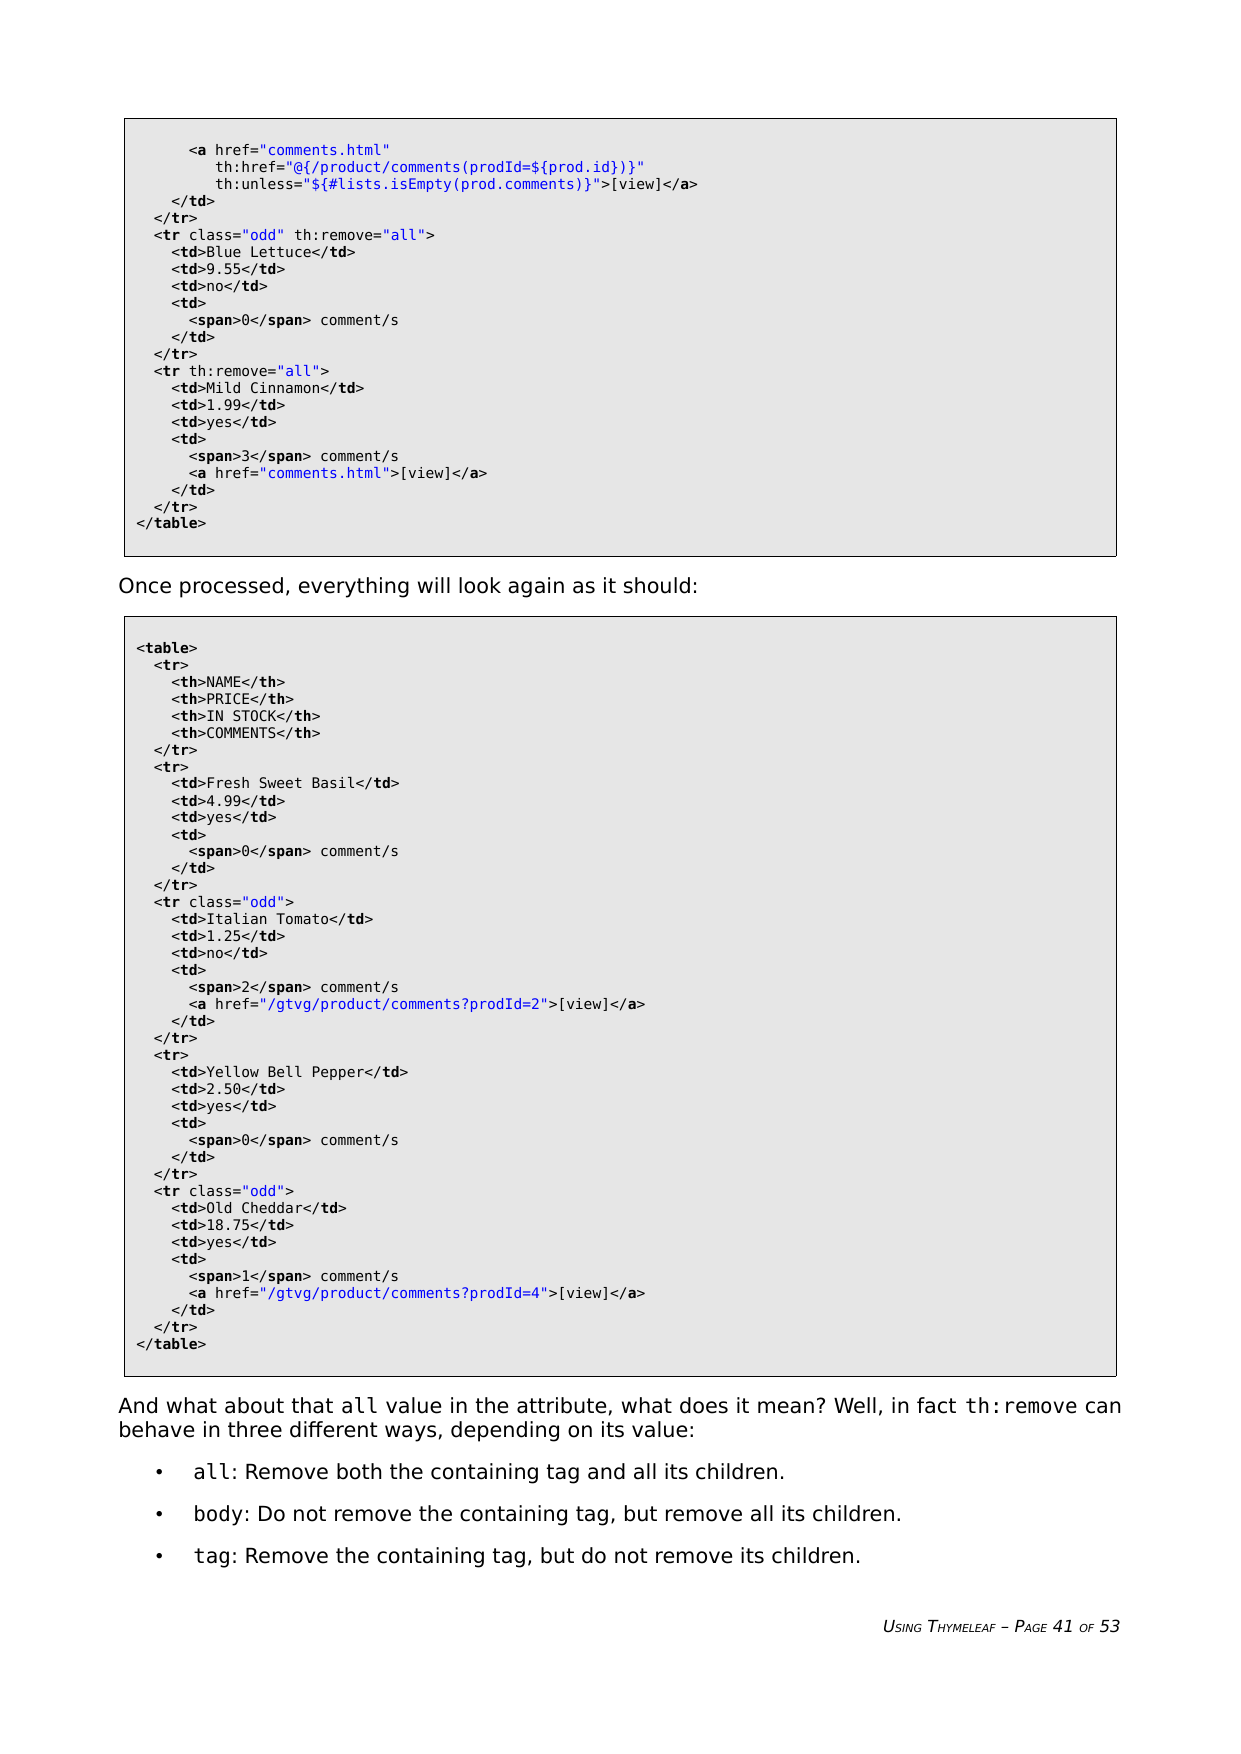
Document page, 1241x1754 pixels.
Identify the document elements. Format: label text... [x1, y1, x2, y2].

text <a href="comments.html" th:href="@{/product/comments(prodId=${prod.id})}" th:unless="${#lists.isEmpty(prod.comments)}">[view]</a> </td> </tr> <tr class="odd" th:remove="all"> <td>Blue Lettuce</td> <td>9.55</td> <td>no</td> <td> <span>0</span> comment/s </td> </tr> <tr th:remove="all"> <td>Mild Cinnamon</td> <td>1.99</td> <td>yes</td> <td> <span>3</span> comment/s <a href="comments.html">[view]</a> </td> </tr> </table> [125, 119, 1116, 556]
list body: Do not remove the containing tag, but remove all its children. [156, 1502, 1122, 1527]
list tag: Remove the containing tag, but do not remove its children. [156, 1544, 1122, 1569]
text Once processed, everything will look again as it should: [118, 574, 1122, 598]
text And what about that all value in the attribute, what does it mean? Well, in fact th:remove can behave in three different ways, depending on its value: [118, 1394, 1122, 1443]
text <table> <tr> <th>NAME</th> <th>PRICE</th> <th>IN STOCK</th> <th>COMMENTS</th> </tr> <tr> <td>Fresh Sweet Basil</td> <td>4.99</td> <td>yes</td> <td> <span>0</span> comment/s </td> </tr> <tr class="odd"> <td>Italian Tomato</td> <td>1.25</td> <td>no</td> <td> <span>2</span> comment/s <a href="/gtvg/product/comments?prodId=2">[view]</a> </td> </tr> <tr> <td>Yellow Bell Pepper</td> <td>2.50</td> <td>yes</td> <td> <span>0</span> comment/s </td> </tr> <tr class="odd"> <td>Old Cheddar</td> <td>18.75</td> <td>yes</td> <td> <span>1</span> comment/s <a href="/gtvg/product/comments?prodId=4">[view]</a> </td> </tr> </table> [125, 617, 1116, 1376]
list all: Remove both the containing tag and all its children. [156, 1460, 1122, 1485]
